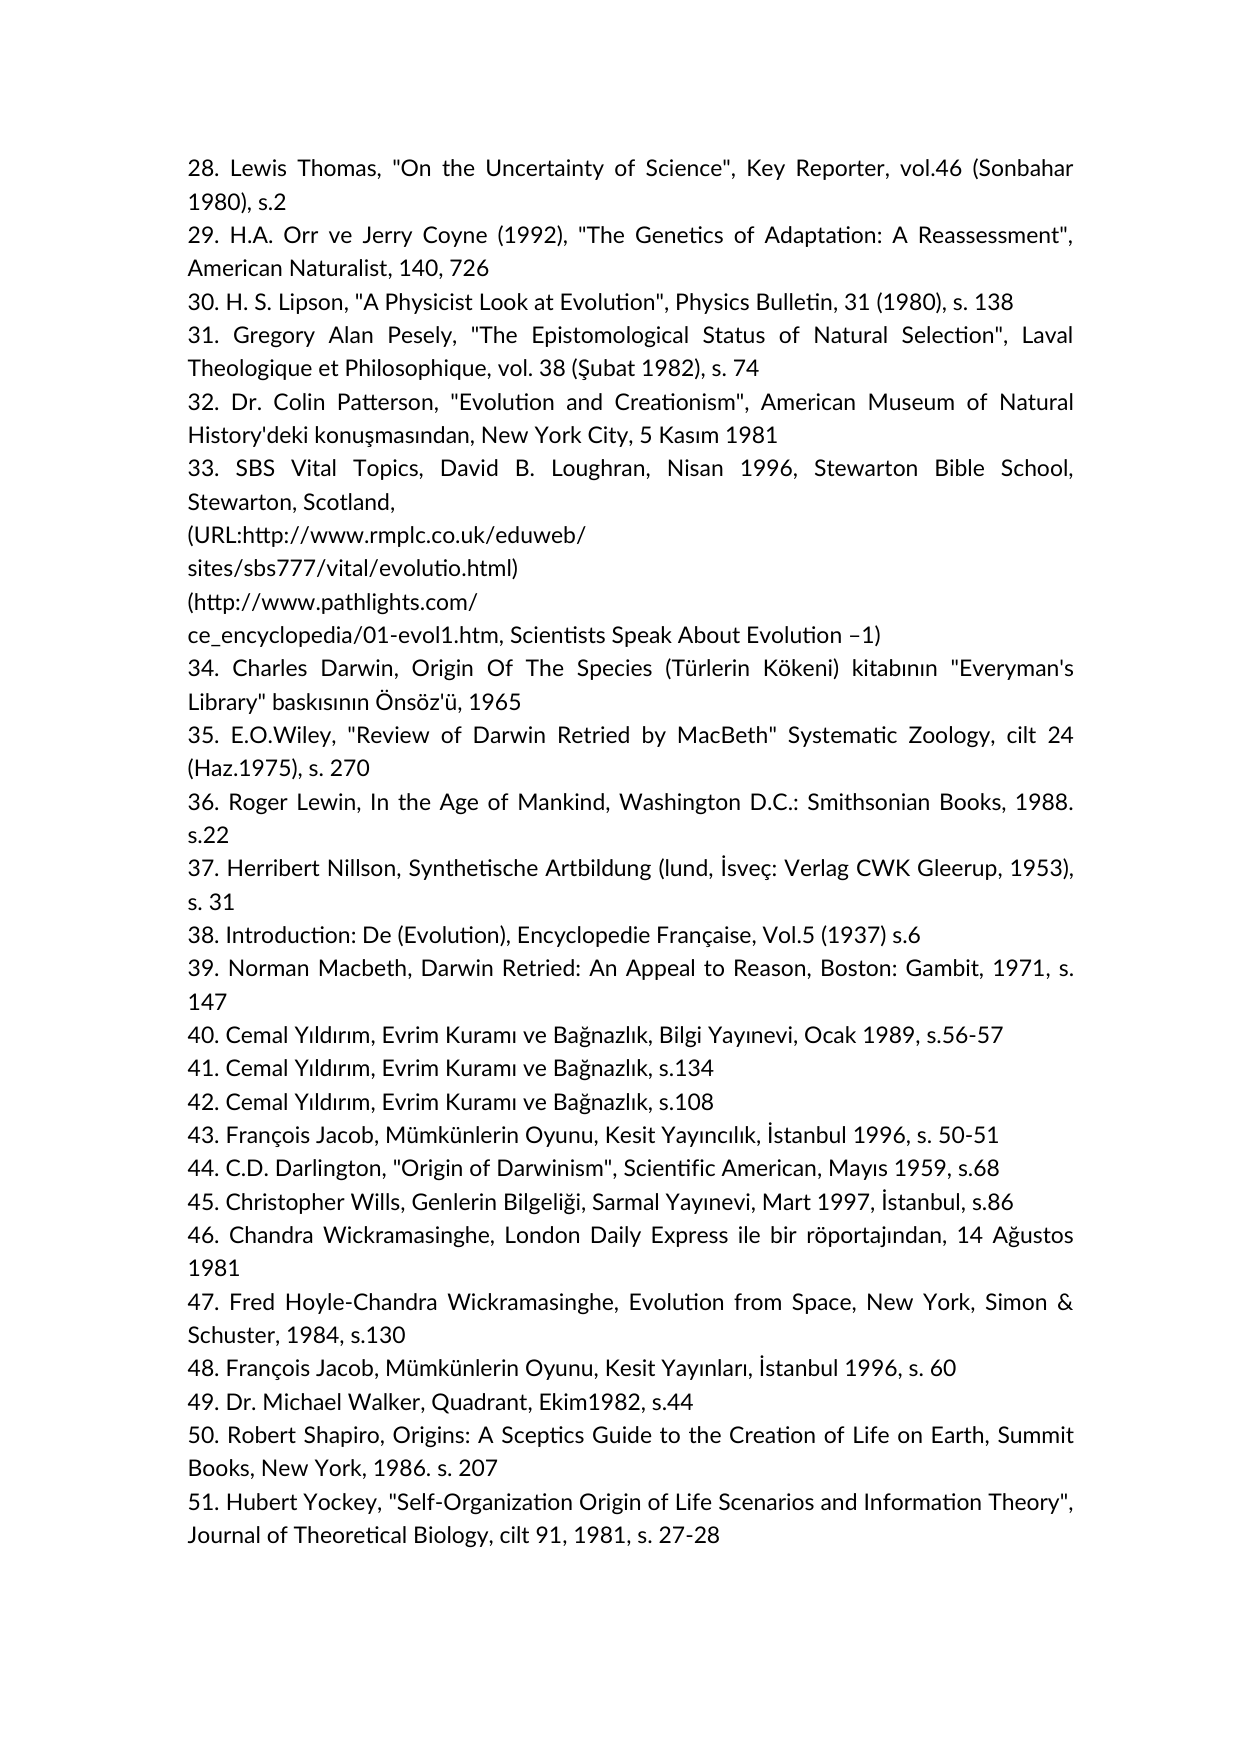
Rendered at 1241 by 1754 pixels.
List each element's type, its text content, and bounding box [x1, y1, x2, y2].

text (URL:http://www.rmplc.co.uk/eduweb/ [187, 517, 1075, 550]
text 40. Cemal Yıldırım, Evrim Kuramı ve Bağnazlık, Bilgi Yayınevi, Ocak 1989, s.56-57 [187, 1017, 1075, 1050]
text 51. Hubert Yockey, "Self-Organization Origin of Life Scenarios and Information Theory", Journal of Theoretical Biology, cilt 91, 1981, s. 27-28 [187, 1483, 1075, 1550]
text 29. H.A. Orr ve Jerry Coyne (1992), "The Genetics of Adaptation: A Reassessment", American Naturalist, 140, 726 [187, 217, 1075, 283]
text 34. Charles Darwin, Origin Of The Species (Türlerin Kökeni) kitabının "Everyman's Library" baskısının Önsöz'ü, 1965 [187, 650, 1075, 717]
text 42. Cemal Yıldırım, Evrim Kuramı ve Bağnazlık, s.108 [187, 1083, 1075, 1117]
text ce_encyclopedia/01-evol1.htm, Scientists Speak About Evolution –1) [187, 617, 1075, 650]
text 32. Dr. Colin Patterson, "Evolution and Creationism", American Museum of Natural History'deki konuşmasından, New York City, 5 Kasım 1981 [187, 383, 1075, 450]
text 36. Roger Lewin, In the Age of Mankind, Washington D.C.: Smithsonian Books, 1988. s.22 [187, 783, 1075, 850]
text 49. Dr. Michael Walker, Quadrant, Ekim1982, s.44 [187, 1383, 1075, 1417]
text 48. François Jacob, Mümkünlerin Oyunu, Kesit Yayınları, İstanbul 1996, s. 60 [187, 1350, 1075, 1383]
text 39. Norman Macbeth, Darwin Retried: An Appeal to Reason, Boston: Gambit, 1971, s. 147 [187, 950, 1075, 1017]
text 37. Herribert Nillson, Synthetische Artbildung (lund, İsveç: Verlag CWK Gleerup, 1953), s. 31 [187, 850, 1075, 917]
text 28. Lewis Thomas, "On the Uncertainty of Science", Key Reporter, vol.46 (Sonbahar 1980), s.2 [187, 150, 1075, 217]
text 30. H. S. Lipson, "A Physicist Look at Evolution", Physics Bulletin, 31 (1980), s. 138 [187, 283, 1075, 317]
text 44. C.D. Darlington, "Origin of Darwinism", Scientific American, Mayıs 1959, s.68 [187, 1150, 1075, 1183]
text (http://www.pathlights.com/ [187, 583, 1075, 617]
text 41. Cemal Yıldırım, Evrim Kuramı ve Bağnazlık, s.134 [187, 1050, 1075, 1083]
text sites/sbs777/vital/evolutio.html) [187, 550, 1075, 583]
text 46. Chandra Wickramasinghe, London Daily Express ile bir röportajından, 14 Ağustos 1981 [187, 1217, 1075, 1283]
text 38. Introduction: De (Evolution), Encyclopedie Française, Vol.5 (1937) s.6 [187, 917, 1075, 950]
text 33. SBS Vital Topics, David B. Loughran, Nisan 1996, Stewarton Bible School, Stewarton, Scotland, [187, 450, 1075, 517]
text 47. Fred Hoyle-Chandra Wickramasinghe, Evolution from Space, New York, Simon & Schuster, 1984, s.130 [187, 1283, 1075, 1350]
text 31. Gregory Alan Pesely, "The Epistomological Status of Natural Selection", Laval Theologique et Philosophique, vol. 38 (Şubat 1982), s. 74 [187, 317, 1075, 383]
text 43. François Jacob, Mümkünlerin Oyunu, Kesit Yayıncılık, İstanbul 1996, s. 50-51 [187, 1117, 1075, 1150]
text 50. Robert Shapiro, Origins: A Sceptics Guide to the Creation of Life on Earth, Summit Books, New York, 1986. s. 207 [187, 1417, 1075, 1483]
text 45. Christopher Wills, Genlerin Bilgeliği, Sarmal Yayınevi, Mart 1997, İstanbul, s.86 [187, 1183, 1075, 1217]
text 35. E.O.Wiley, "Review of Darwin Retried by MacBeth" Systematic Zoology, cilt 24 (Haz.1975), s. 270 [187, 717, 1075, 783]
